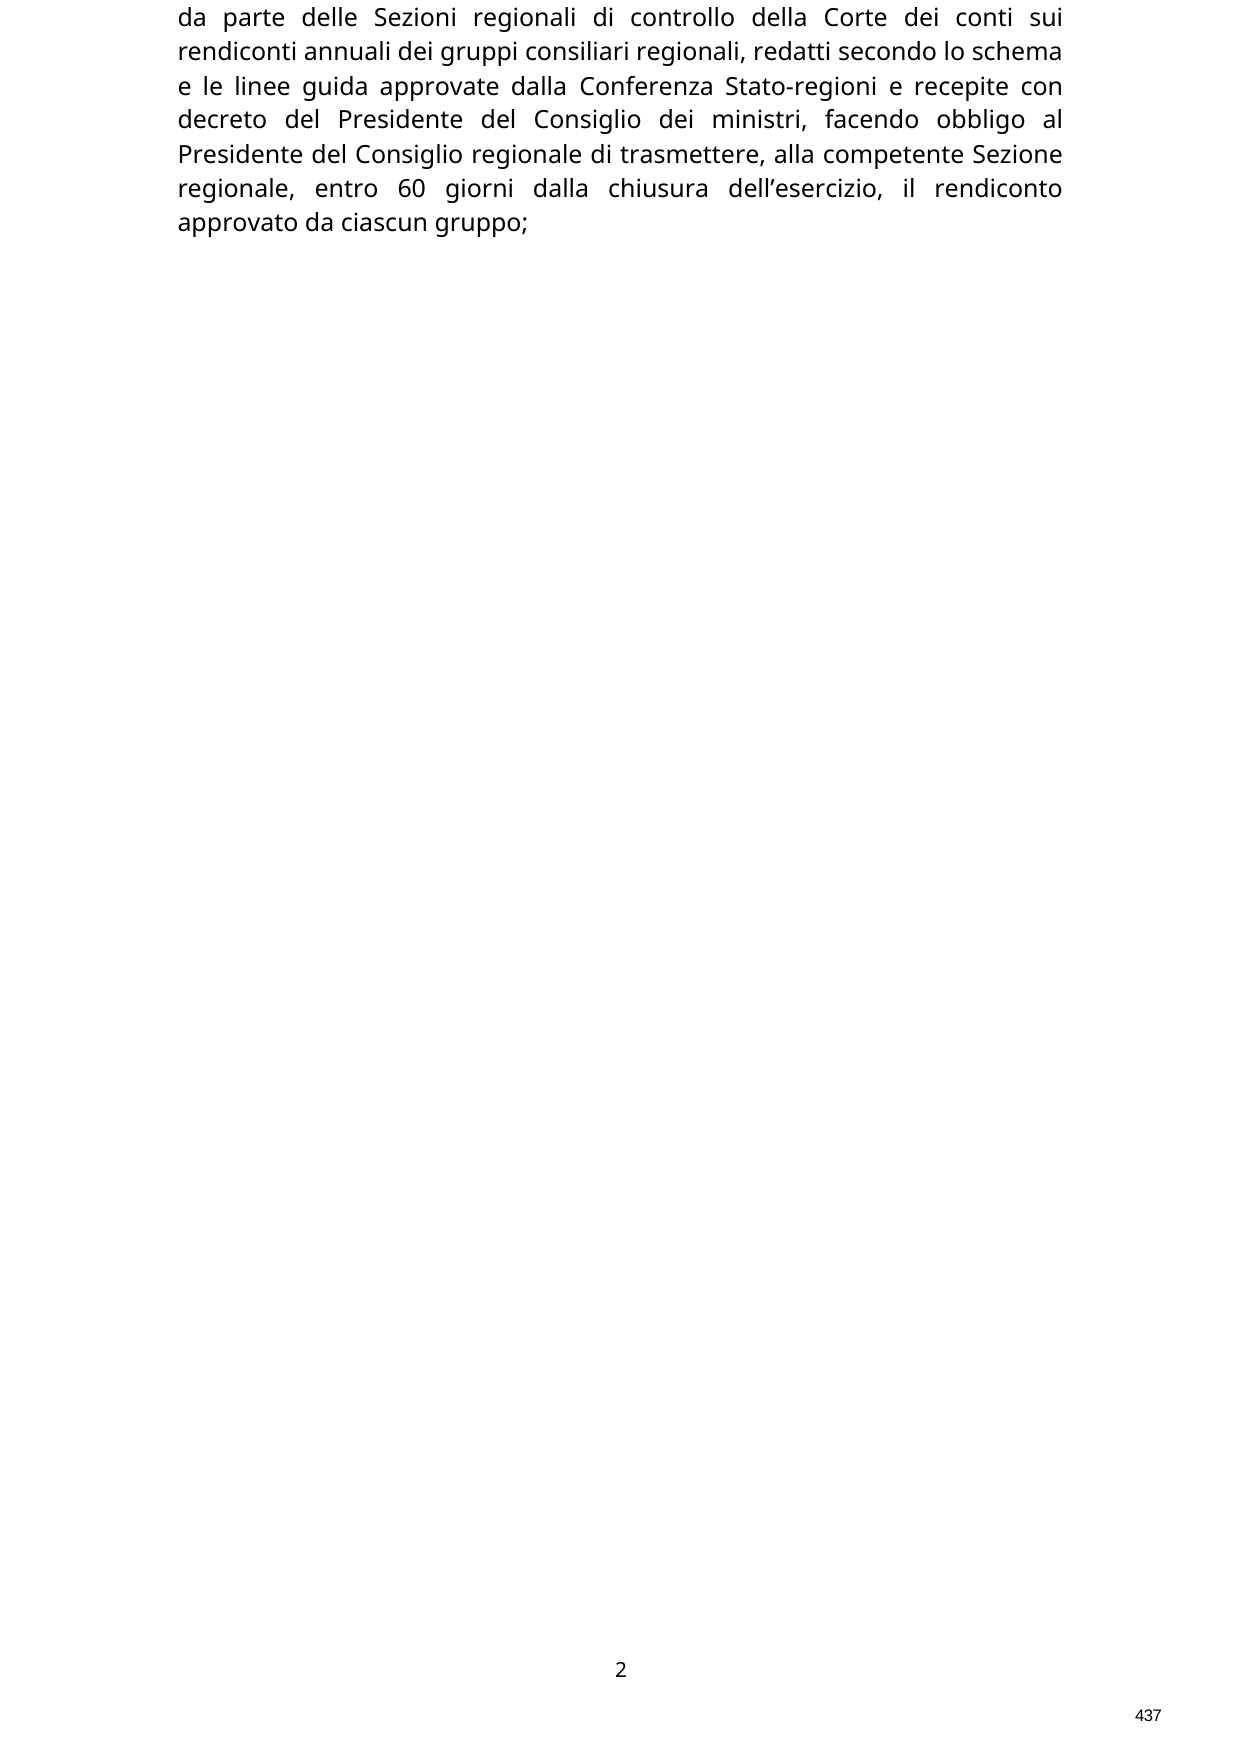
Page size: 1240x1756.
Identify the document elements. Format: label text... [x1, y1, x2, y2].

text da parte delle Sezioni regionali di controllo della Corte dei conti sui rendiconti annuali dei gruppi consiliari regionali, redatti secondo lo schema e le linee guida approvate dalla Conferenza Stato-regioni e recepite con decreto del Presidente del Consiglio dei ministri, facendo obbligo al Presidente del Consiglio regionale di trasmettere, alla competente Sezione regionale, entro 60 giorni dalla chiusura dell’esercizio, il rendiconto approvato da ciascun gruppo; [177, 0, 1063, 238]
